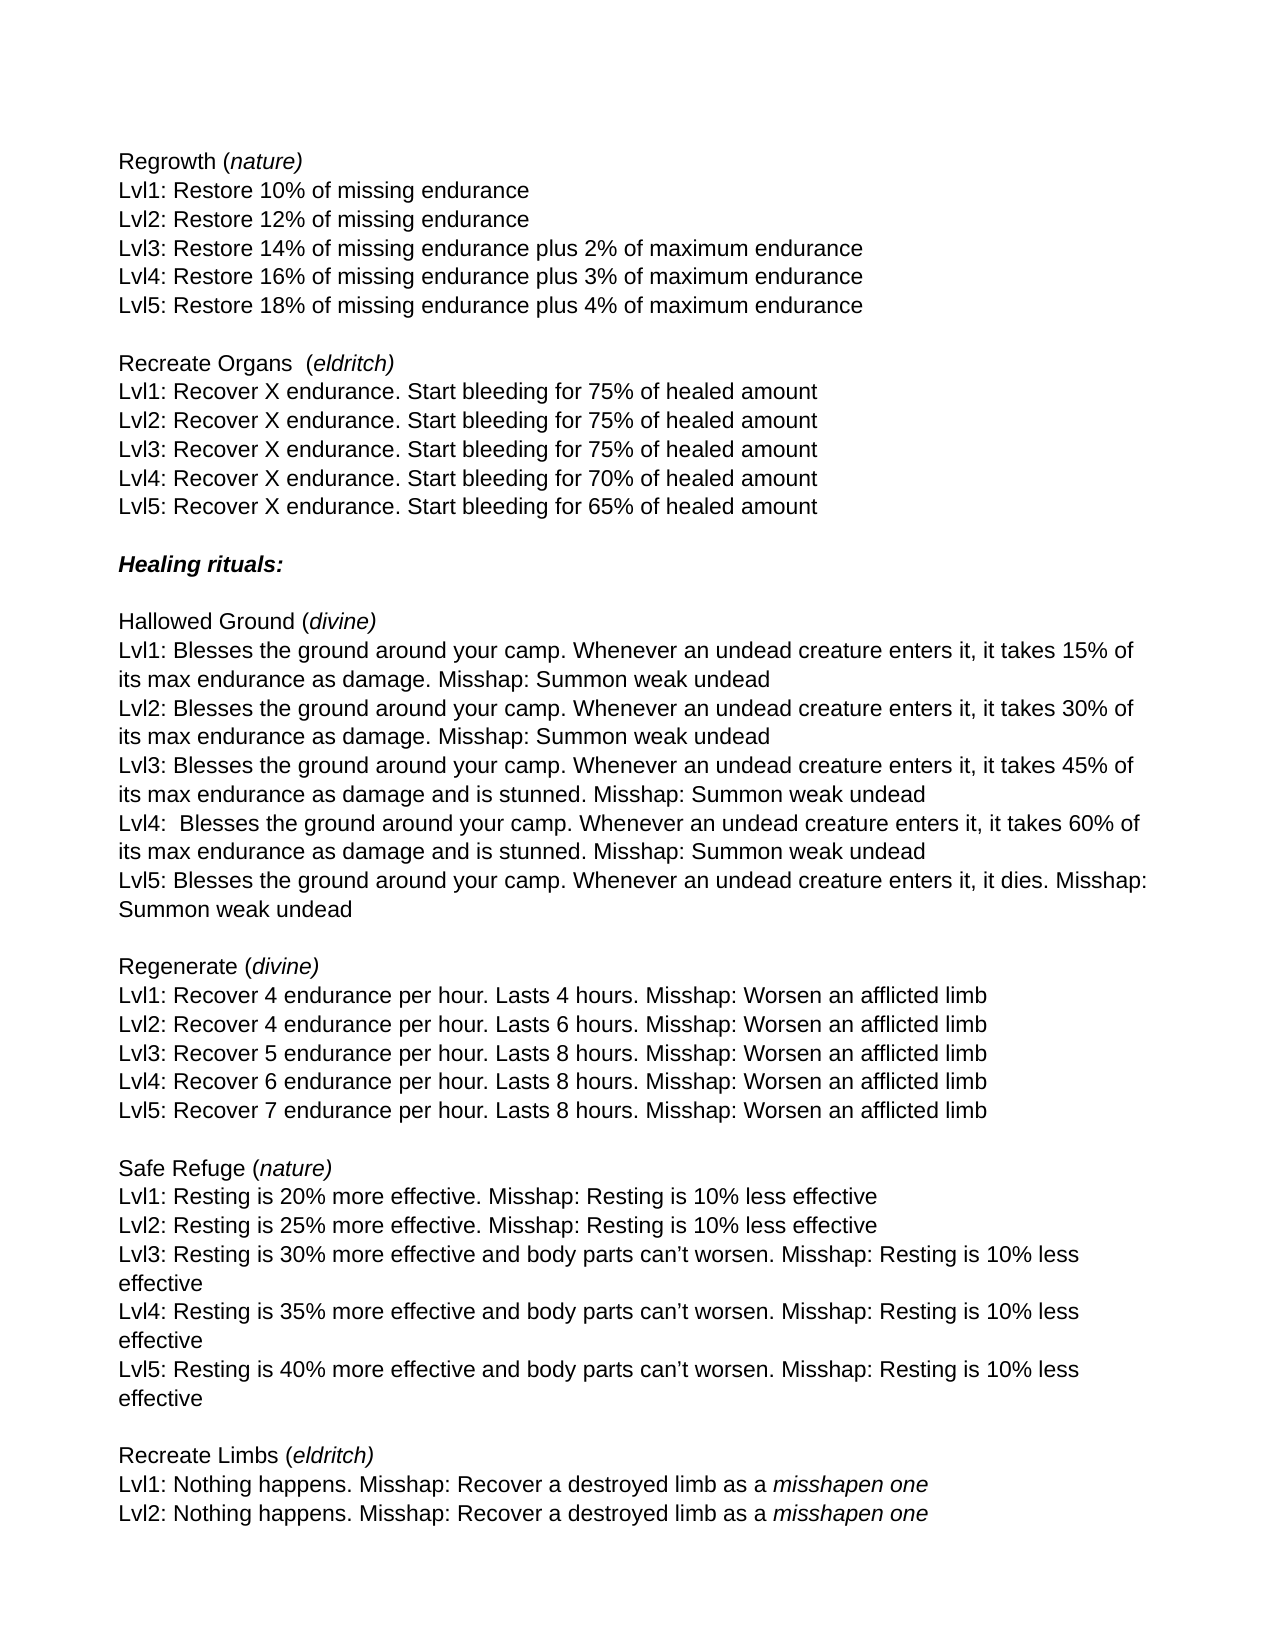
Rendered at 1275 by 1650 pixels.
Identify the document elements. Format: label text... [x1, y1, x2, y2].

text Lvl3: Recover X endurance. Start bleeding for 75% of healed amount [118, 434, 1157, 463]
text Healing rituals: Hallowed Ground (divine) [118, 549, 1157, 636]
text Regenerate (divine) [118, 952, 1157, 981]
text Lvl5: Recover X endurance. Start bleeding for 65% of healed amount [118, 492, 1157, 521]
text Lvl1: Recover 4 endurance per hour. Lasts 4 hours. Misshap: Worsen an afflicted limb Lvl2: Recover 4 endurance per hour. Lasts 6 hours. Misshap: Worsen an afflicted limb Lvl3: Recover 5 endurance per hour. Lasts 8 hours. Misshap: Worsen an afflicted limb Lvl4: Recover 6 endurance per hour. Lasts 8 hours. Misshap: Worsen an afflicted limb [118, 981, 1157, 1096]
text Safe Refuge (nature) [118, 1153, 1157, 1182]
text Lvl1: Blesses the ground around your camp. Whenever an undead creature enters it, it takes 15% of its max endurance as damage. Misshap: Summon weak undead Lvl2: Blesses the ground around your camp. Whenever an undead creature enters it, it takes 30% of its max endurance as damage. Misshap: Summon weak undead Lvl3: Blesses the ground around your camp. Whenever an undead creature enters it, it takes 45% of its max endurance as damage and is stunned. Misshap: Summon weak undead Lvl4: Blesses the ground around your camp. Whenever an undead creature enters it, it takes 60% of its max endurance as damage and is stunned. Misshap: Summon weak undead [118, 636, 1157, 866]
text Lvl5: Recover 7 endurance per hour. Lasts 8 hours. Misshap: Worsen an afflicted limb [118, 1096, 1157, 1124]
text Lvl1: Resting is 20% more effective. Misshap: Resting is 10% less effective Lvl2: Resting is 25% more effective. Misshap: Resting is 10% less effective Lvl3: Resting is 30% more effective and body parts can’t worsen. Misshap: Resting is 10% less effective Lvl4: Resting is 35% more effective and body parts can’t worsen. Misshap: Resting is 10% less effective [118, 1182, 1157, 1354]
text Lvl5: Restore 18% of missing endurance plus 4% of maximum endurance [118, 291, 1157, 319]
text Lvl5: Resting is 40% more effective and body parts can’t worsen. Misshap: Resting is 10% less effective [118, 1354, 1157, 1412]
text Lvl1: Nothing happens. Misshap: Recover a destroyed limb as a misshapen one Lvl2: Nothing happens. Misshap: Recover a destroyed limb as a misshapen one [118, 1469, 1157, 1527]
text Lvl3: Restore 14% of missing endurance plus 2% of maximum endurance [118, 233, 1157, 262]
text Lvl4: Recover X endurance. Start bleeding for 70% of healed amount [118, 463, 1157, 492]
text Recreate Limbs (eldritch) [118, 1441, 1157, 1469]
text Lvl4: Restore 16% of missing endurance plus 3% of maximum endurance [118, 262, 1157, 291]
text Regrowth (nature) Lvl1: Restore 10% of missing endurance Lvl2: Restore 12% of missing endurance [118, 147, 1157, 233]
text Recreate Organs (eldritch) Lvl1: Recover X endurance. Start bleeding for 75% of healed amount Lvl2: Recover X endurance. Start bleeding for 75% of healed amount [118, 348, 1157, 434]
text Lvl5: Blesses the ground around your camp. Whenever an undead creature enters it, it dies. Misshap: Summon weak undead [118, 866, 1157, 952]
